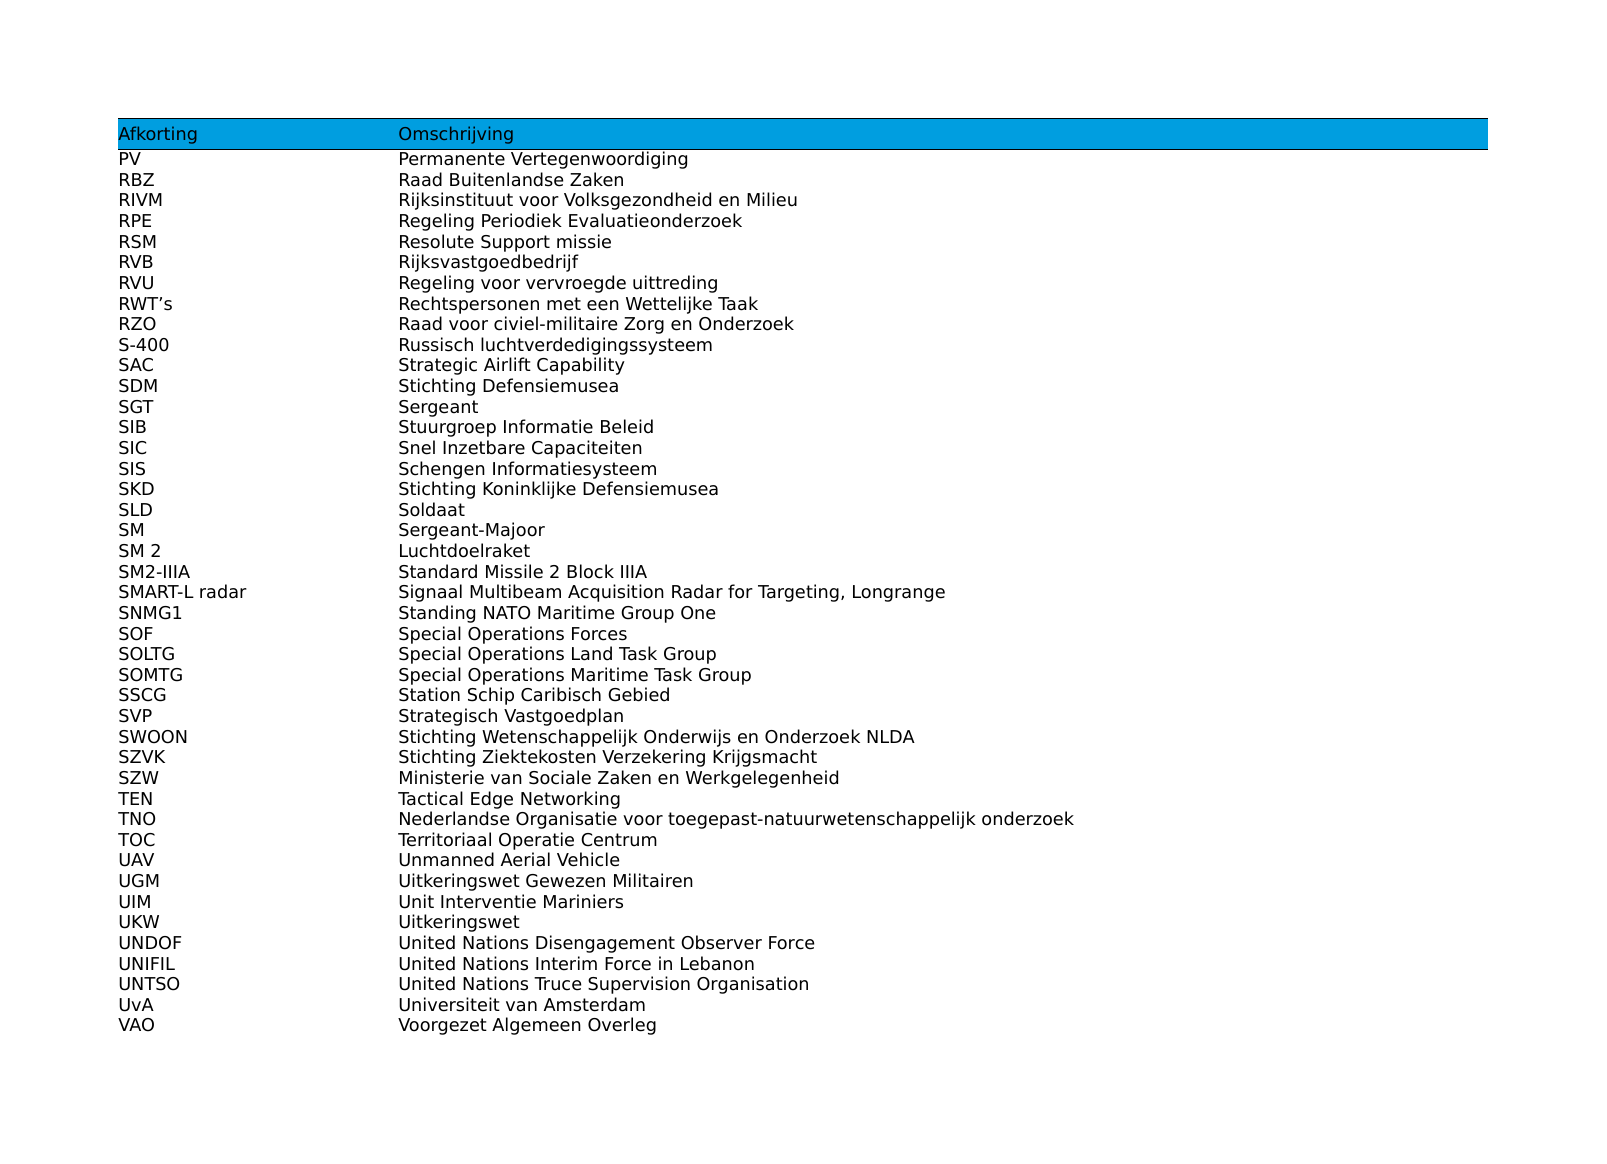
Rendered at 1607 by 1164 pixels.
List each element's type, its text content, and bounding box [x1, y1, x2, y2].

table_cell SOLTG [118, 644, 392, 665]
table_cell SAC [118, 355, 392, 376]
table_cell Special Operations Land Task Group [392, 644, 1488, 665]
table_cell United Nations Truce Supervision Organisation [392, 974, 1488, 995]
table_cell Snel Inzetbare Capaciteiten [392, 438, 1488, 458]
table_cell UAV [118, 850, 392, 871]
table_cell Permanente Vertegenwoordiging [392, 150, 1488, 170]
table_cell Stuurgroep Informatie Beleid [392, 417, 1488, 438]
table_cell Resolute Support missie [392, 232, 1488, 252]
table_cell United Nations Disengagement Observer Force [392, 933, 1488, 953]
table_cell Luchtdoelraket [392, 541, 1488, 562]
table_cell UGM [118, 871, 392, 892]
table_cell RIVM [118, 190, 392, 211]
table_cell Stichting Ziektekosten Verzekering Krijgsmacht [392, 747, 1488, 768]
table_cell Raad voor civiel-militaire Zorg en Onderzoek [392, 314, 1488, 335]
table_cell UNIFIL [118, 954, 392, 974]
table_cell Voorgezet Algemeen Overleg [392, 1015, 1488, 1036]
table_cell Territoriaal Operatie Centrum [392, 830, 1488, 850]
table_cell Stichting Wetenschappelijk Onderwijs en Onderzoek NLDA [392, 727, 1488, 747]
table_cell SIB [118, 417, 392, 438]
table_cell Sergeant-Majoor [392, 520, 1488, 541]
table_cell SOMTG [118, 665, 392, 685]
table_cell SVP [118, 706, 392, 727]
table_cell SGT [118, 397, 392, 417]
table_cell Signaal Multibeam Acquisition Radar for Targeting, Longrange [392, 582, 1488, 603]
table_cell Strategisch Vastgoedplan [392, 706, 1488, 727]
table_cell Raad Buitenlandse Zaken [392, 170, 1488, 190]
table_cell RSM [118, 232, 392, 252]
table_cell Standing NATO Maritime Group One [392, 603, 1488, 623]
table_cell United Nations Interim Force in Lebanon [392, 954, 1488, 974]
table_cell Rijksvastgoedbedrijf [392, 252, 1488, 273]
table_cell Regeling voor vervroegde uittreding [392, 273, 1488, 293]
table_cell UIM [118, 892, 392, 912]
table_cell SOF [118, 624, 392, 644]
table_cell Unit Interventie Mariniers [392, 892, 1488, 912]
table_cell Station Schip Caribisch Gebied [392, 685, 1488, 706]
table_cell PV [118, 150, 392, 170]
table_cell UKW [118, 912, 392, 933]
table_cell RZO [118, 314, 392, 335]
table_cell Regeling Periodiek Evaluatieonderzoek [392, 211, 1488, 232]
table_cell Soldaat [392, 500, 1488, 520]
table_cell RBZ [118, 170, 392, 190]
table_cell SM2-IIIA [118, 562, 392, 582]
table_cell Uitkeringswet [392, 912, 1488, 933]
table_cell Sergeant [392, 397, 1488, 417]
table_cell Russisch luchtverdedigingssysteem [392, 335, 1488, 355]
table_cell Tactical Edge Networking [392, 789, 1488, 809]
table_header Afkorting [118, 119, 392, 149]
table_cell SSCG [118, 685, 392, 706]
table_cell Unmanned Aerial Vehicle [392, 850, 1488, 871]
table_cell RPE [118, 211, 392, 232]
table_cell Rechtspersonen met een Wettelijke Taak [392, 294, 1488, 314]
table_cell SZVK [118, 747, 392, 768]
table_cell VAO [118, 1015, 392, 1036]
table_cell SWOON [118, 727, 392, 747]
table_cell Uitkeringswet Gewezen Militairen [392, 871, 1488, 892]
table_cell Strategic Airlift Capability [392, 355, 1488, 376]
table_cell UNDOF [118, 933, 392, 953]
table_cell RVB [118, 252, 392, 273]
table_cell RVU [118, 273, 392, 293]
table_cell Ministerie van Sociale Zaken en Werkgelegenheid [392, 768, 1488, 788]
table_cell Standard Missile 2 Block IIIA [392, 562, 1488, 582]
table_cell SM 2 [118, 541, 392, 562]
table_cell SKD [118, 479, 392, 500]
table_cell UvA [118, 995, 392, 1015]
table_cell SLD [118, 500, 392, 520]
table_cell SNMG1 [118, 603, 392, 623]
table_cell TOC [118, 830, 392, 850]
table_cell Universiteit van Amsterdam [392, 995, 1488, 1015]
table_cell Stichting Defensiemusea [392, 376, 1488, 397]
table_cell RWT’s [118, 294, 392, 314]
table_cell TEN [118, 789, 392, 809]
table_cell Nederlandse Organisatie voor toegepast-natuurwetenschappelijk onderzoek [392, 809, 1488, 830]
table_cell Stichting Koninklijke Defensiemusea [392, 479, 1488, 500]
table_cell TNO [118, 809, 392, 830]
table_cell Rijksinstituut voor Volksgezondheid en Milieu [392, 190, 1488, 211]
table_header Omschrijving [392, 119, 1488, 149]
table_cell SZW [118, 768, 392, 788]
table_cell Special Operations Forces [392, 624, 1488, 644]
table_cell Schengen Informatiesysteem [392, 459, 1488, 479]
table_cell S-400 [118, 335, 392, 355]
table_cell SIC [118, 438, 392, 458]
table_cell SDM [118, 376, 392, 397]
table_cell SIS [118, 459, 392, 479]
table_cell SM [118, 520, 392, 541]
table_cell Special Operations Maritime Task Group [392, 665, 1488, 685]
table_cell SMART-L radar [118, 582, 392, 603]
table_cell UNTSO [118, 974, 392, 995]
